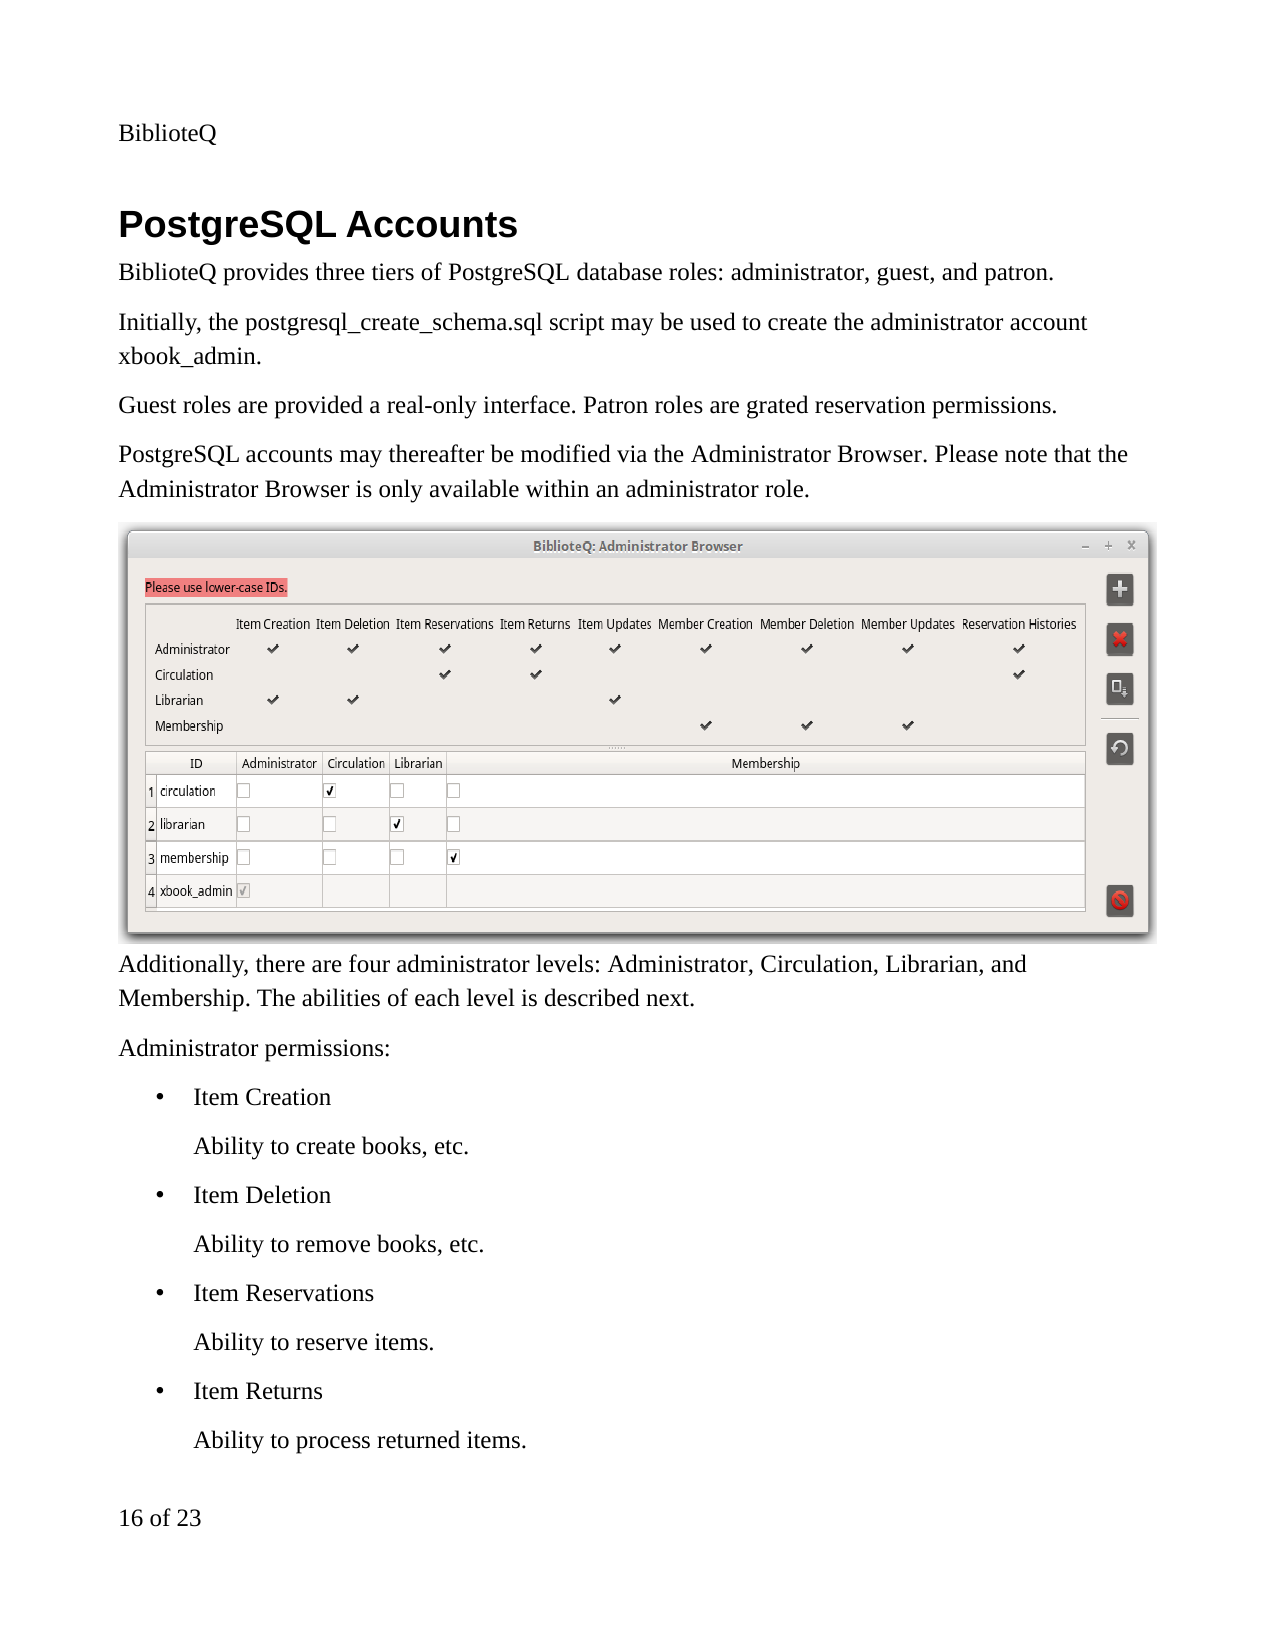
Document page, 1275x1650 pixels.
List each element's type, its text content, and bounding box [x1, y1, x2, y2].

list Item Creation [156, 1082, 1157, 1110]
text Administrator permissions: [118, 1033, 1157, 1061]
text Guest roles are provided a real-only interface. Patron roles are grated reservation permissions. [118, 390, 1157, 419]
list Ability to create books, etc. [156, 1131, 1157, 1159]
subtitle PostgreSQL Accounts [118, 201, 1157, 245]
list Item Reservations [156, 1278, 1157, 1307]
list Ability to process returned items. [156, 1425, 1157, 1454]
text Additionally, there are four administrator levels: Administrator, Circulation, Librarian, and Membership. The abilities of each level is described next. [118, 944, 1157, 1012]
list Item Returns [156, 1376, 1157, 1405]
text BiblioteQ provides three tiers of PostgreSQL database roles: administrator, guest, and patron. [118, 257, 1157, 286]
list Ability to reserve items. [156, 1327, 1157, 1356]
text Initially, the postgresql_create_schema.sql script may be used to create the administrator account xbook_admin. [118, 307, 1157, 370]
list Ability to remove books, etc. [156, 1229, 1157, 1258]
list Item Deletion [156, 1180, 1157, 1208]
text PostgreSQL accounts may thereafter be modified via the Administrator Browser. Please note that the Administrator Browser is only available within an administrator role. [118, 439, 1157, 502]
picture [118, 522, 1157, 944]
